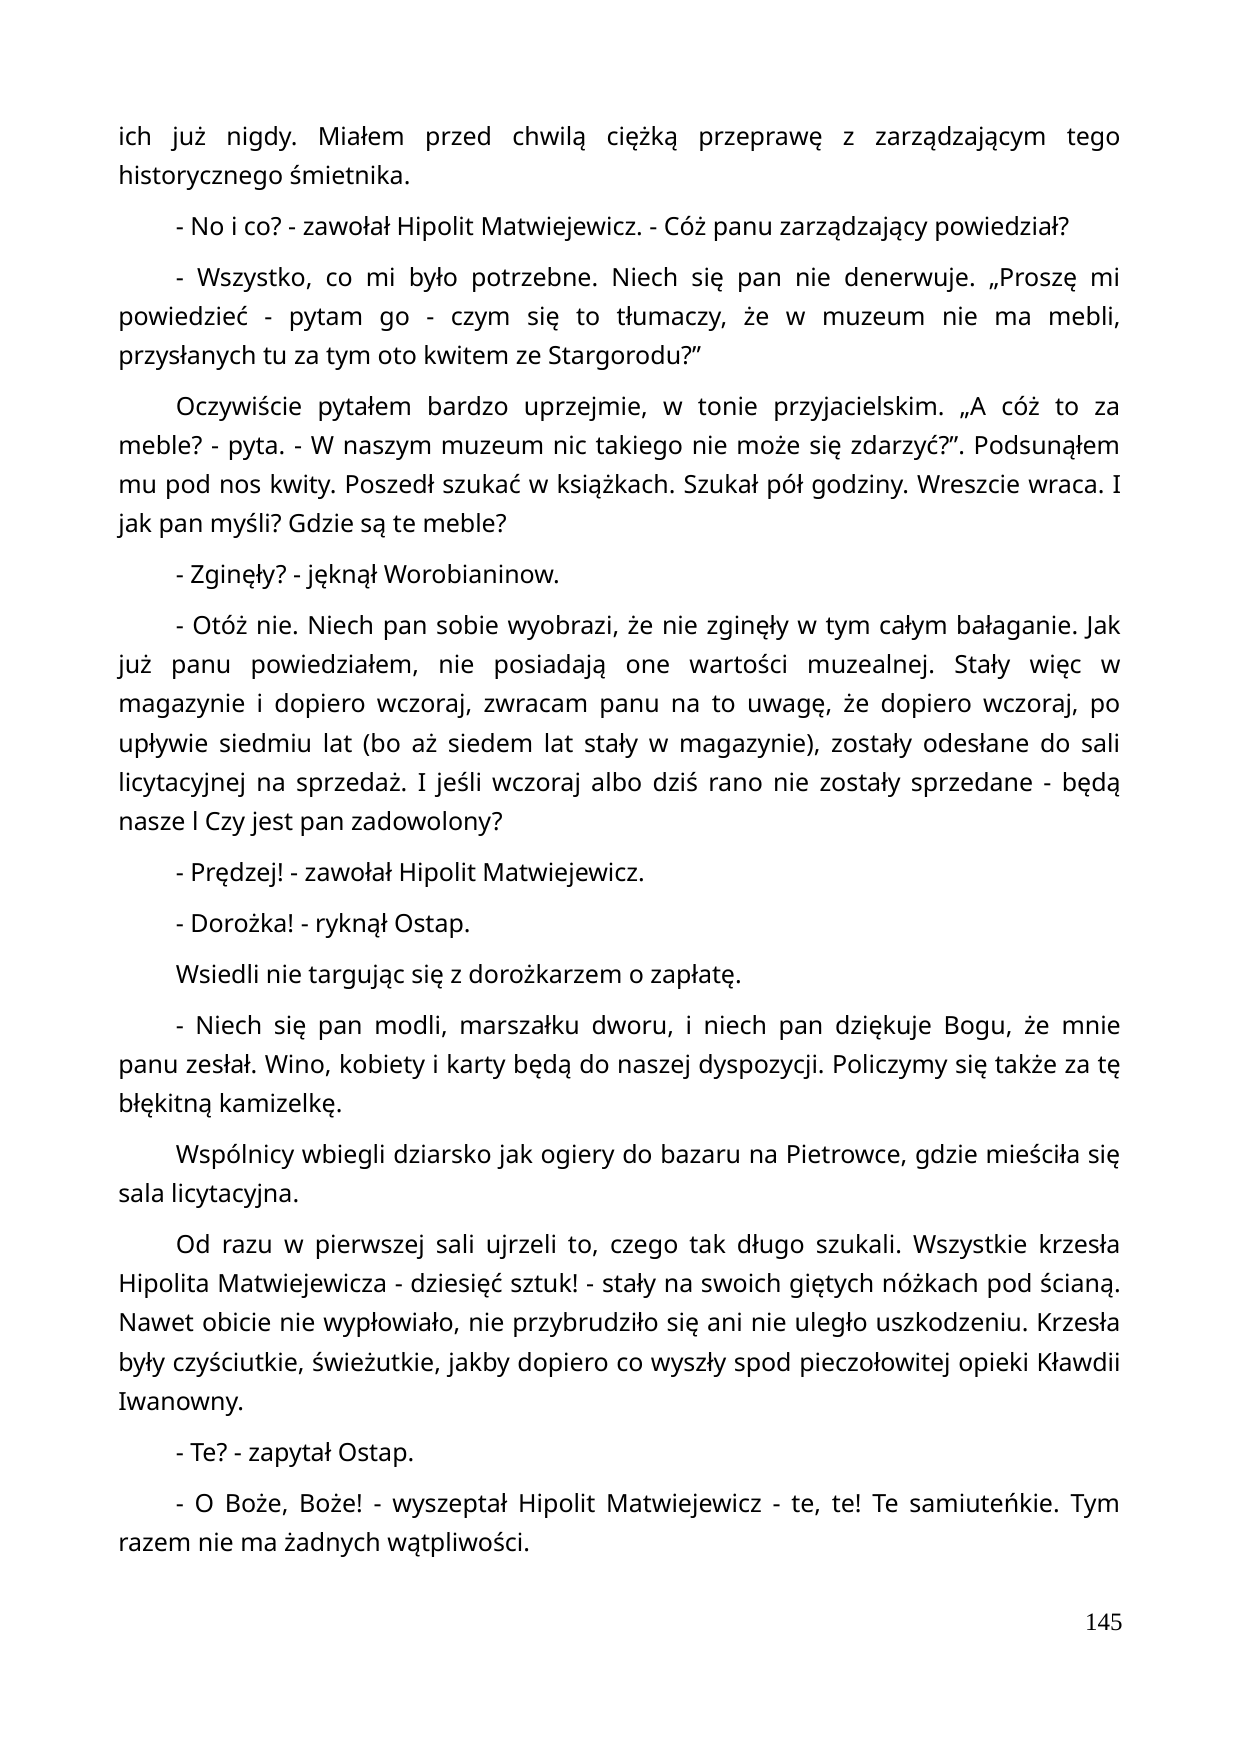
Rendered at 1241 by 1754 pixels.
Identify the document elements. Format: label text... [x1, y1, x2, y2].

text - Te? - zapytał Ostap. [118, 1434, 1122, 1468]
text ich już nigdy. Miałem przed chwilą ciężką przeprawę z zarządzającym tego historycznego śmietnika. [118, 118, 1122, 191]
text Wsiedli nie targując się z dorożkarzem o zapłatę. [118, 956, 1122, 991]
text - Niech się pan modli, marszałku dworu, i niech pan dziękuje Bogu, że mnie panu zesłał. Wino, kobiety i karty będą do naszej dyspozycji. Policzymy się także za tę błękitną kamizelkę. [118, 1007, 1122, 1120]
text - O Boże, Boże! - wyszeptał Hipolit Matwiejewicz - te, te! Te samiuteńkie. Tym razem nie ma żadnych wątpliwości. [118, 1485, 1122, 1558]
text - Zginęły? - jęknął Worobianinow. [118, 557, 1122, 591]
text Oczywiście pytałem bardzo uprzejmie, w tonie przyjacielskim. „A cóż to za meble? - pyta. - W naszym muzeum nic takiego nie może się zdarzyć?”. Podsunąłem mu pod nos kwity. Poszedł szukać w książkach. Szukał pół godziny. Wreszcie wraca. I jak pan myśli? Gdzie są te meble? [118, 388, 1122, 540]
text - Wszystko, co mi było potrzebne. Niech się pan nie denerwuje. „Proszę mi powiedzieć - pytam go - czym się to tłumaczy, że w muzeum nie ma mebli, przysłanych tu za tym oto kwitem ze Stargorodu?” [118, 259, 1122, 372]
text - No i co? - zawołał Hipolit Matwiejewicz. - Cóż panu zarządzający powiedział? [118, 208, 1122, 242]
text - Dorożka! - ryknął Ostap. [118, 906, 1122, 939]
text - Prędzej! - zawołał Hipolit Matwiejewicz. [118, 854, 1122, 889]
text Od razu w pierwszej sali ujrzeli to, czego tak długo szukali. Wszystkie krzesła Hipolita Matwiejewicza - dziesięć sztuk! - stały na swoich giętych nóżkach pod ścianą. Nawet obicie nie wypłowiało, nie przybrudziło się ani nie uległo uszkodzeniu. Krzesła były czyściutkie, świeżutkie, jakby dopiero co wyszły spod pieczołowitej opieki Kławdii Iwanowny. [118, 1227, 1122, 1417]
text Wspólnicy wbiegli dziarsko jak ogiery do bazaru na Pietrowce, gdzie mieściła się sala licytacyjna. [118, 1137, 1122, 1210]
text - Otóż nie. Niech pan sobie wyobrazi, że nie zginęły w tym całym bałaganie. Jak już panu powiedziałem, nie posiadają one wartości muzealnej. Stały więc w magazynie i dopiero wczoraj, zwracam panu na to uwagę, że dopiero wczoraj, po upływie siedmiu lat (bo aż siedem lat stały w magazynie), zostały odesłane do sali licytacyjnej na sprzedaż. I jeśli wczoraj albo dziś rano nie zostały sprzedane - będą nasze l Czy jest pan zadowolony? [118, 608, 1122, 838]
